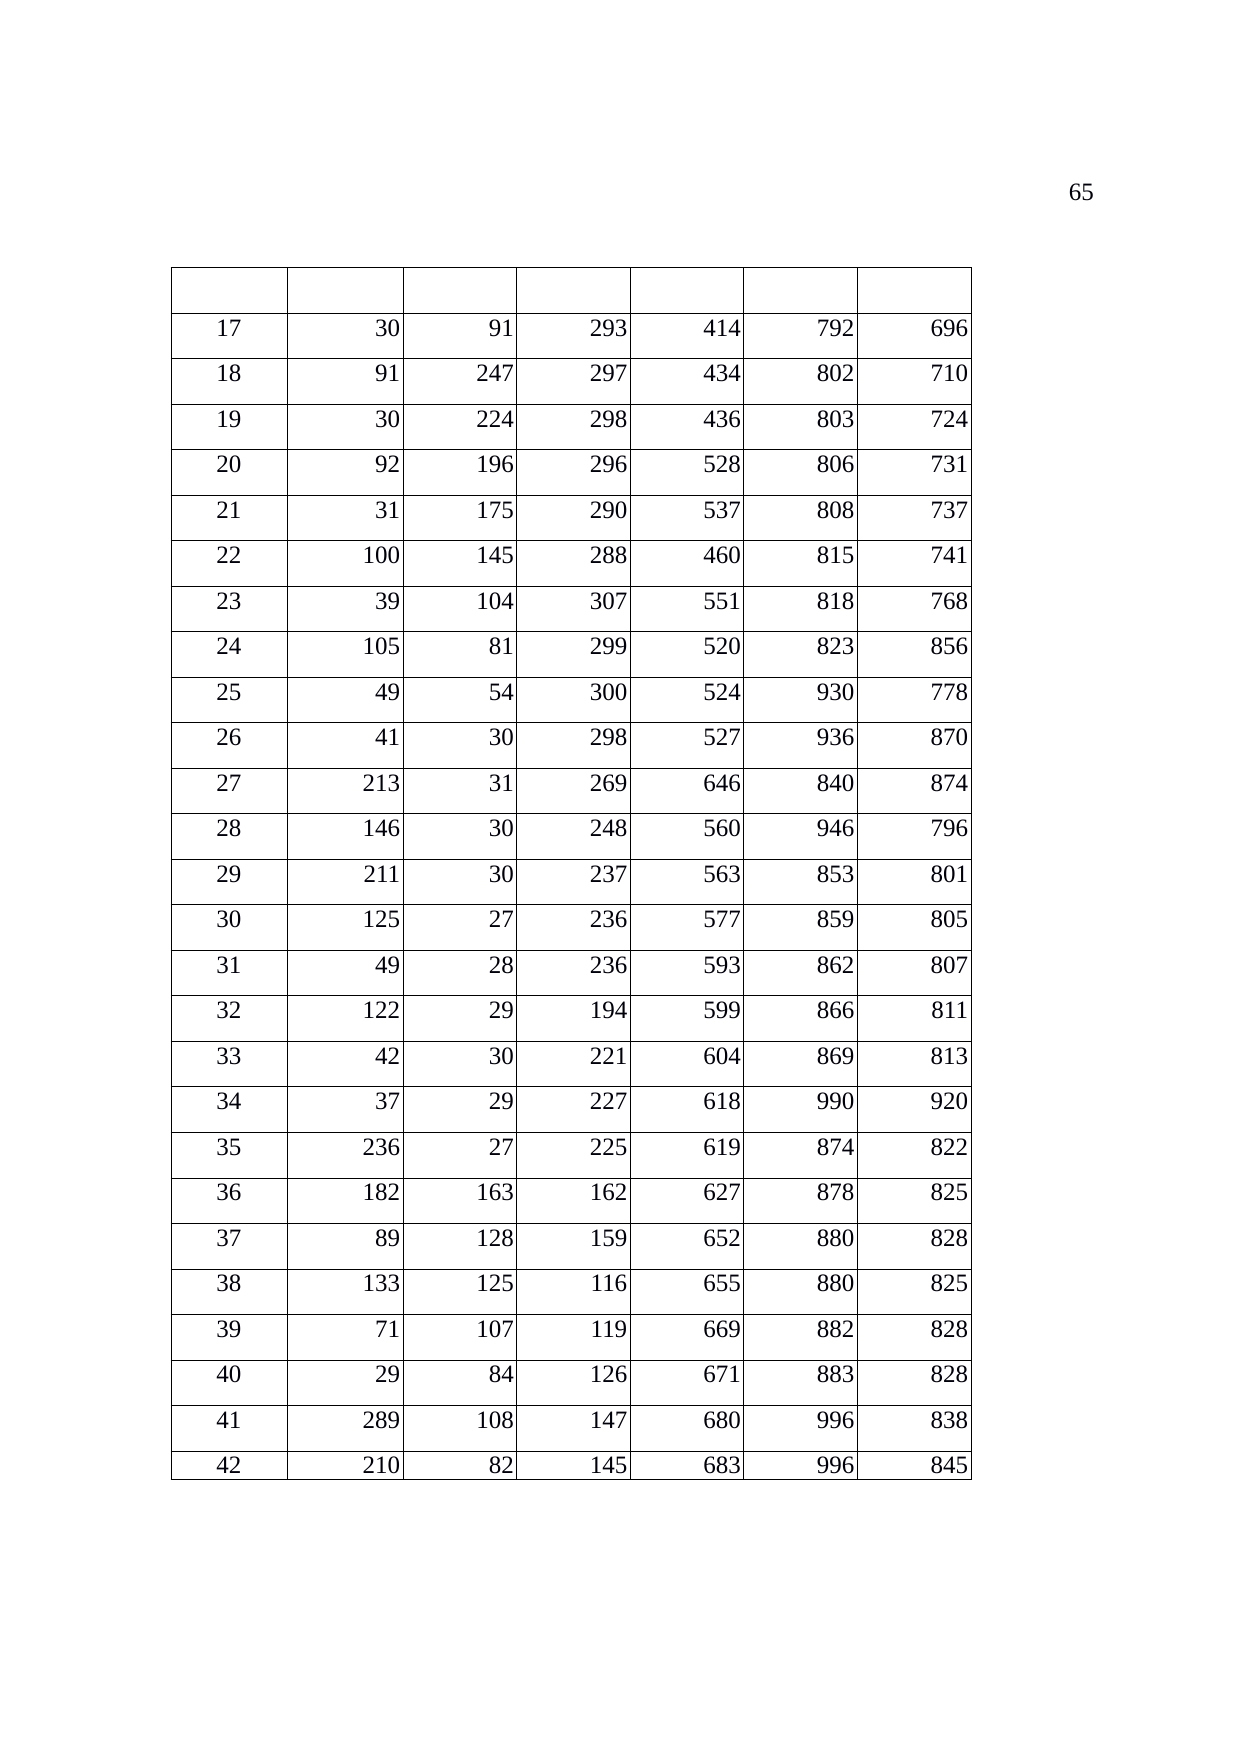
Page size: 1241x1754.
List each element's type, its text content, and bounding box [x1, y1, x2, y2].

table_cell 778 [858, 678, 971, 722]
table_cell 82 [404, 1452, 516, 1479]
table_cell 92 [288, 450, 403, 494]
table_cell 520 [631, 632, 743, 677]
table_cell [288, 268, 403, 312]
table_cell 731 [858, 450, 971, 494]
table_cell 414 [631, 314, 743, 358]
table_cell 436 [631, 405, 743, 449]
table_cell 105 [288, 632, 403, 677]
table_cell 862 [744, 951, 857, 995]
table_cell [744, 268, 857, 312]
table_cell 227 [517, 1087, 630, 1132]
table_cell 31 [288, 496, 403, 540]
table_cell 671 [631, 1361, 743, 1405]
table_cell 35 [172, 1133, 287, 1177]
table_cell [172, 268, 287, 312]
table_cell 528 [631, 450, 743, 494]
table_cell 696 [858, 314, 971, 358]
table_cell 40 [172, 1361, 287, 1405]
table_cell 37 [172, 1224, 287, 1268]
table_cell 878 [744, 1179, 857, 1223]
table_cell 39 [288, 587, 403, 631]
table_cell 269 [517, 769, 630, 813]
table_cell 828 [858, 1361, 971, 1405]
table_cell 866 [744, 996, 857, 1041]
table_cell 801 [858, 860, 971, 904]
table_cell 89 [288, 1224, 403, 1268]
table_cell 145 [404, 541, 516, 586]
table_cell [631, 268, 743, 312]
table_cell 30 [172, 905, 287, 950]
table_cell 20 [172, 450, 287, 494]
table_cell 30 [288, 314, 403, 358]
table_cell 25 [172, 678, 287, 722]
table_cell 182 [288, 1179, 403, 1223]
table_cell 880 [744, 1270, 857, 1314]
table_cell 299 [517, 632, 630, 677]
table_cell 108 [404, 1406, 516, 1451]
table_cell 307 [517, 587, 630, 631]
table_cell 213 [288, 769, 403, 813]
table_cell 145 [517, 1452, 630, 1479]
table_cell 856 [858, 632, 971, 677]
table_cell 41 [288, 723, 403, 768]
table_cell 159 [517, 1224, 630, 1268]
table_cell 710 [858, 359, 971, 403]
table_cell 28 [172, 814, 287, 859]
table_cell 802 [744, 359, 857, 403]
table_cell 646 [631, 769, 743, 813]
table_cell 41 [172, 1406, 287, 1451]
table_cell 874 [858, 769, 971, 813]
table_cell 290 [517, 496, 630, 540]
table_cell 163 [404, 1179, 516, 1223]
table_cell 30 [404, 814, 516, 859]
table_cell 38 [172, 1270, 287, 1314]
table_cell 990 [744, 1087, 857, 1132]
table_cell 175 [404, 496, 516, 540]
table_cell 593 [631, 951, 743, 995]
table_cell 162 [517, 1179, 630, 1223]
table_cell 30 [404, 723, 516, 768]
table_cell 84 [404, 1361, 516, 1405]
table_cell 27 [404, 1133, 516, 1177]
table_cell 146 [288, 814, 403, 859]
table_cell 125 [288, 905, 403, 950]
table_cell 298 [517, 723, 630, 768]
table_cell 104 [404, 587, 516, 631]
table_cell 300 [517, 678, 630, 722]
table_cell 741 [858, 541, 971, 586]
table_cell 288 [517, 541, 630, 586]
table_cell 551 [631, 587, 743, 631]
table_cell 29 [404, 996, 516, 1041]
table_cell 808 [744, 496, 857, 540]
table_cell 680 [631, 1406, 743, 1451]
table_cell 537 [631, 496, 743, 540]
table_cell 724 [858, 405, 971, 449]
table_cell 32 [172, 996, 287, 1041]
table_cell 91 [288, 359, 403, 403]
table_cell 853 [744, 860, 857, 904]
table_cell 18 [172, 359, 287, 403]
table_cell 806 [744, 450, 857, 494]
table_cell 71 [288, 1315, 403, 1359]
table_cell 289 [288, 1406, 403, 1451]
table_cell 21 [172, 496, 287, 540]
table_cell 859 [744, 905, 857, 950]
table_cell 29 [288, 1361, 403, 1405]
table_cell 823 [744, 632, 857, 677]
table_cell 248 [517, 814, 630, 859]
table_cell [858, 268, 971, 312]
table_cell 211 [288, 860, 403, 904]
table_cell 805 [858, 905, 971, 950]
table_cell 42 [288, 1042, 403, 1086]
table_cell 236 [517, 905, 630, 950]
table_cell 247 [404, 359, 516, 403]
table_cell 24 [172, 632, 287, 677]
table_cell 30 [288, 405, 403, 449]
table_cell 37 [288, 1087, 403, 1132]
table_cell 604 [631, 1042, 743, 1086]
table_cell 460 [631, 541, 743, 586]
table_cell [517, 268, 630, 312]
table_cell 527 [631, 723, 743, 768]
table_cell 683 [631, 1452, 743, 1479]
table_cell 930 [744, 678, 857, 722]
table_cell [404, 268, 516, 312]
table_cell 39 [172, 1315, 287, 1359]
table_cell 796 [858, 814, 971, 859]
table_cell 122 [288, 996, 403, 1041]
table_cell 128 [404, 1224, 516, 1268]
table_cell 618 [631, 1087, 743, 1132]
table_cell 210 [288, 1452, 403, 1479]
table_cell 119 [517, 1315, 630, 1359]
table_cell 133 [288, 1270, 403, 1314]
table_cell 54 [404, 678, 516, 722]
table_cell 563 [631, 860, 743, 904]
table_cell 221 [517, 1042, 630, 1086]
table_cell 36 [172, 1179, 287, 1223]
table_cell 768 [858, 587, 971, 631]
table_cell 33 [172, 1042, 287, 1086]
table_cell 811 [858, 996, 971, 1041]
table_cell 669 [631, 1315, 743, 1359]
table_cell 28 [404, 951, 516, 995]
table_cell 828 [858, 1315, 971, 1359]
table_cell 298 [517, 405, 630, 449]
table_cell 107 [404, 1315, 516, 1359]
table_cell 126 [517, 1361, 630, 1405]
table_cell 236 [288, 1133, 403, 1177]
table_cell 91 [404, 314, 516, 358]
table_cell 996 [744, 1452, 857, 1479]
table_cell 813 [858, 1042, 971, 1086]
table_cell 224 [404, 405, 516, 449]
table_cell 22 [172, 541, 287, 586]
table_cell 870 [858, 723, 971, 768]
table_cell 29 [404, 1087, 516, 1132]
table_cell 803 [744, 405, 857, 449]
table_cell 599 [631, 996, 743, 1041]
table_cell 81 [404, 632, 516, 677]
table_cell 194 [517, 996, 630, 1041]
table_cell 825 [858, 1179, 971, 1223]
table_cell 946 [744, 814, 857, 859]
table_cell 815 [744, 541, 857, 586]
table_cell 818 [744, 587, 857, 631]
table_cell 828 [858, 1224, 971, 1268]
table_cell 293 [517, 314, 630, 358]
table_cell 17 [172, 314, 287, 358]
table_cell 30 [404, 1042, 516, 1086]
table_cell 920 [858, 1087, 971, 1132]
table_cell 652 [631, 1224, 743, 1268]
table_cell 34 [172, 1087, 287, 1132]
table_cell 237 [517, 860, 630, 904]
table_cell 27 [172, 769, 287, 813]
table_cell 31 [404, 769, 516, 813]
table_cell 26 [172, 723, 287, 768]
table_cell 655 [631, 1270, 743, 1314]
table_cell 627 [631, 1179, 743, 1223]
table_cell 23 [172, 587, 287, 631]
table_cell 196 [404, 450, 516, 494]
table_cell 822 [858, 1133, 971, 1177]
table_cell 560 [631, 814, 743, 859]
table_cell 31 [172, 951, 287, 995]
table_cell 297 [517, 359, 630, 403]
table_cell 27 [404, 905, 516, 950]
table_cell 882 [744, 1315, 857, 1359]
table_cell 42 [172, 1452, 287, 1479]
table_cell 792 [744, 314, 857, 358]
table_cell 880 [744, 1224, 857, 1268]
table_cell 147 [517, 1406, 630, 1451]
table_cell 116 [517, 1270, 630, 1314]
table_cell 49 [288, 678, 403, 722]
table_cell 29 [172, 860, 287, 904]
table_cell 874 [744, 1133, 857, 1177]
table_cell 296 [517, 450, 630, 494]
table_cell 619 [631, 1133, 743, 1177]
table_cell 825 [858, 1270, 971, 1314]
table_cell 100 [288, 541, 403, 586]
table_cell 883 [744, 1361, 857, 1405]
table_cell 125 [404, 1270, 516, 1314]
table_cell 838 [858, 1406, 971, 1451]
table_cell 577 [631, 905, 743, 950]
table_cell 225 [517, 1133, 630, 1177]
table_cell 936 [744, 723, 857, 768]
table_cell 869 [744, 1042, 857, 1086]
table_cell 737 [858, 496, 971, 540]
table_cell 49 [288, 951, 403, 995]
table_cell 19 [172, 405, 287, 449]
table_cell 30 [404, 860, 516, 904]
table_cell 807 [858, 951, 971, 995]
table_cell 434 [631, 359, 743, 403]
table_cell 996 [744, 1406, 857, 1451]
table_cell 840 [744, 769, 857, 813]
table_cell 845 [858, 1452, 971, 1479]
table_cell 236 [517, 951, 630, 995]
table_cell 524 [631, 678, 743, 722]
